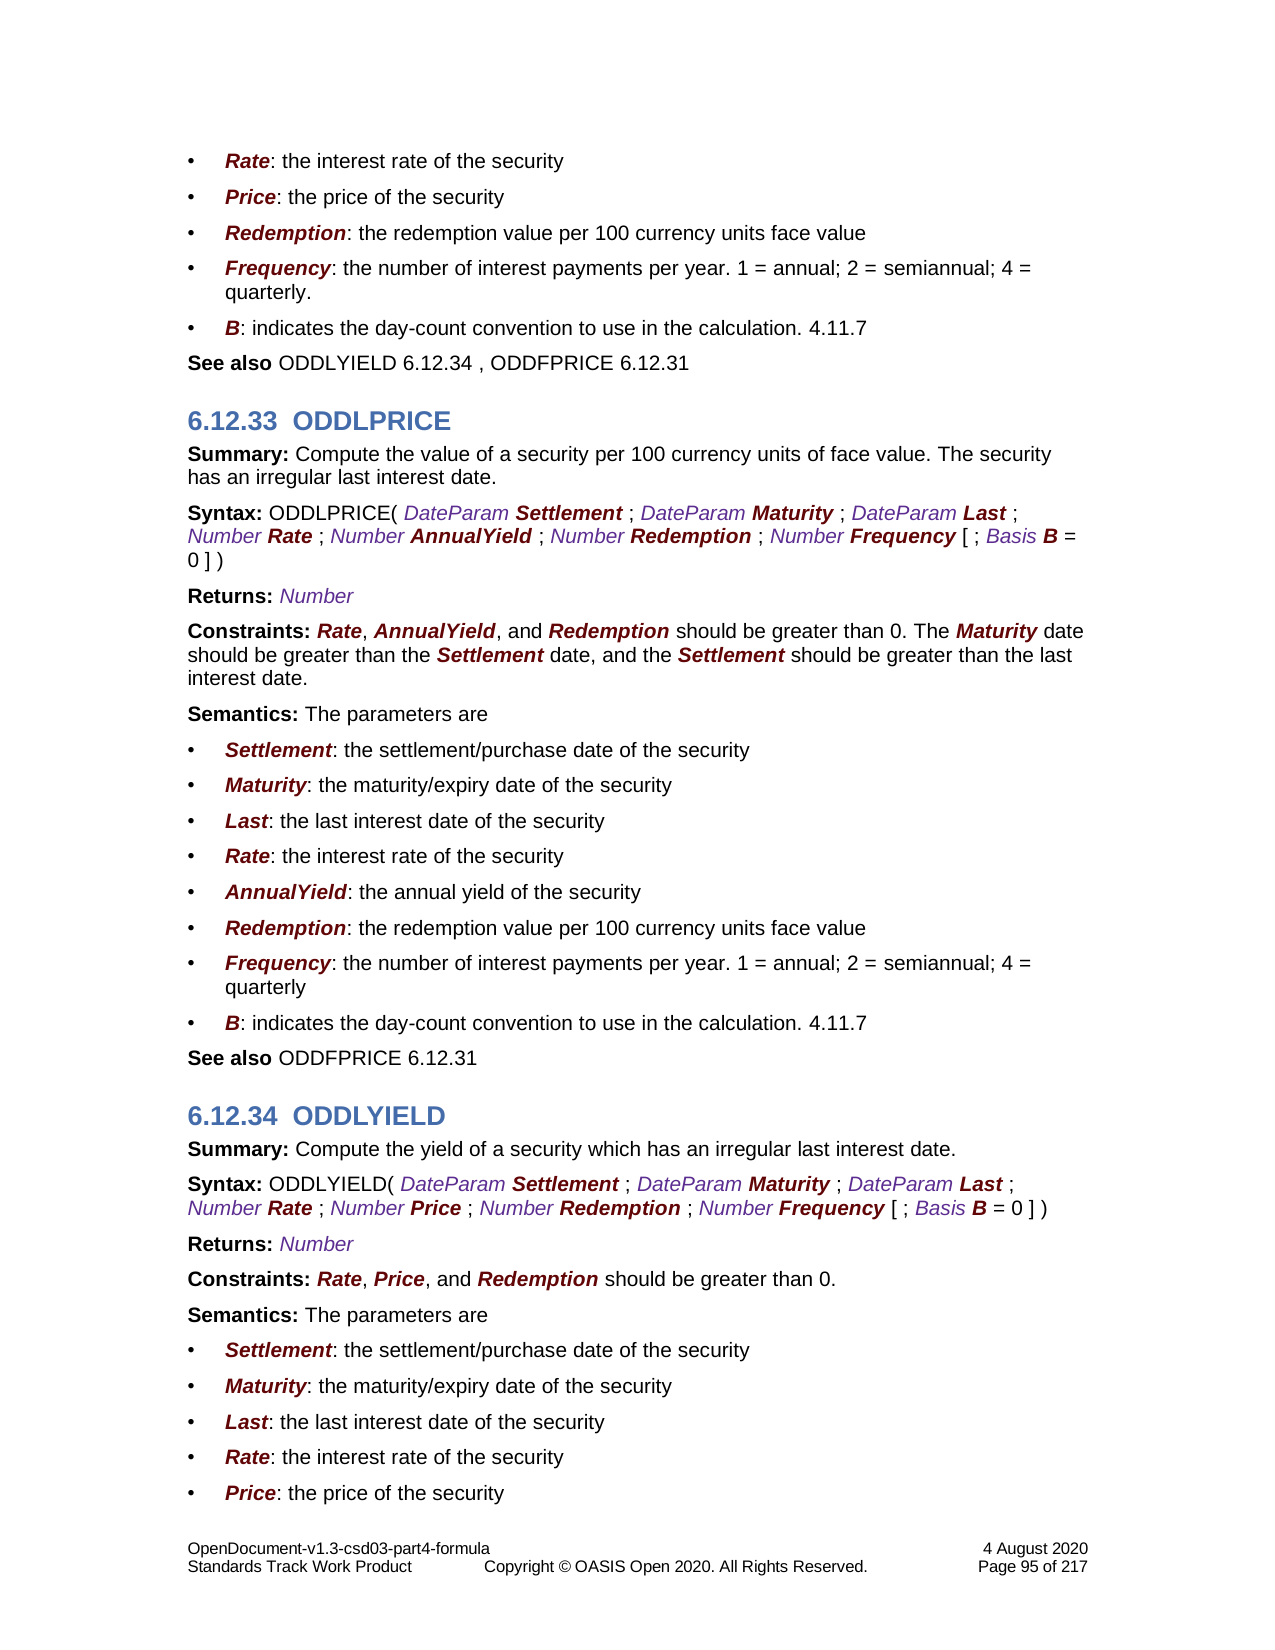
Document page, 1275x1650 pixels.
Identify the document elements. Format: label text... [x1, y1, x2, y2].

list Price: the price of the security [187, 186, 1088, 209]
text Constraints: Rate, AnnualYield, and Redemption should be greater than 0. The Maturity date should be greater than the Settlement date, and the Settlement should be greater than the last interest date. [187, 620, 1088, 690]
list Maturity: the maturity/expiry date of the security [187, 774, 1088, 797]
text Returns: Number [187, 584, 1088, 608]
list Last: the last interest date of the security [187, 809, 1088, 833]
subtitle ODDLPRICE [187, 406, 1088, 436]
list Rate: the interest rate of the security [187, 1446, 1088, 1469]
list Maturity: the maturity/expiry date of the security [187, 1374, 1088, 1398]
list Frequency: the number of interest payments per year. 1 = annual; 2 = semiannual; 4 = quarterly [187, 952, 1088, 999]
list Frequency: the number of interest payments per year. 1 = annual; 2 = semiannual; 4 = quarterly. [187, 257, 1088, 304]
text Semantics: The parameters are [187, 1303, 1088, 1327]
list Rate: the interest rate of the security [187, 845, 1088, 868]
text Constraints: Rate, Price, and Redemption should be greater than 0. [187, 1268, 1088, 1291]
text See also ODDFPRICE 6.12.31 [187, 1047, 1088, 1070]
list Settlement: the settlement/purchase date of the security [187, 738, 1088, 762]
list Redemption: the redemption value per 100 currency units face value [187, 221, 1088, 245]
text Summary: Compute the yield of a security which has an irregular last interest date. [187, 1137, 1088, 1161]
list Last: the last interest date of the security [187, 1410, 1088, 1434]
list Rate: the interest rate of the security [187, 150, 1088, 173]
subtitle ODDLYIELD [187, 1101, 1088, 1131]
list B: indicates the day-count convention to use in the calculation. 4.11.7 [187, 316, 1088, 339]
list AnnualYield: the annual yield of the security [187, 881, 1088, 904]
text See also ODDLYIELD 6.12.34 , ODDFPRICE 6.12.31 [187, 352, 1088, 375]
list B: indicates the day-count convention to use in the calculation. 4.11.7 [187, 1011, 1088, 1034]
text Semantics: The parameters are [187, 702, 1088, 726]
text Summary: Compute the value of a security per 100 currency units of face value. The security has an irregular last interest date. [187, 442, 1088, 489]
text Syntax: ODDLPRICE( DateParam Settlement ; DateParam Maturity ; DateParam Last ; Number Rate ; Number AnnualYield ; Number Redemption ; Number Frequency [ ; Basis B = 0 ] ) [187, 501, 1088, 572]
list Price: the price of the security [187, 1481, 1088, 1505]
list Redemption: the redemption value per 100 currency units face value [187, 916, 1088, 940]
text Returns: Number [187, 1232, 1088, 1256]
list Settlement: the settlement/purchase date of the security [187, 1339, 1088, 1362]
text Syntax: ODDLYIELD( DateParam Settlement ; DateParam Maturity ; DateParam Last ; Number Rate ; Number Price ; Number Redemption ; Number Frequency [ ; Basis B = 0 ] ) [187, 1173, 1088, 1220]
